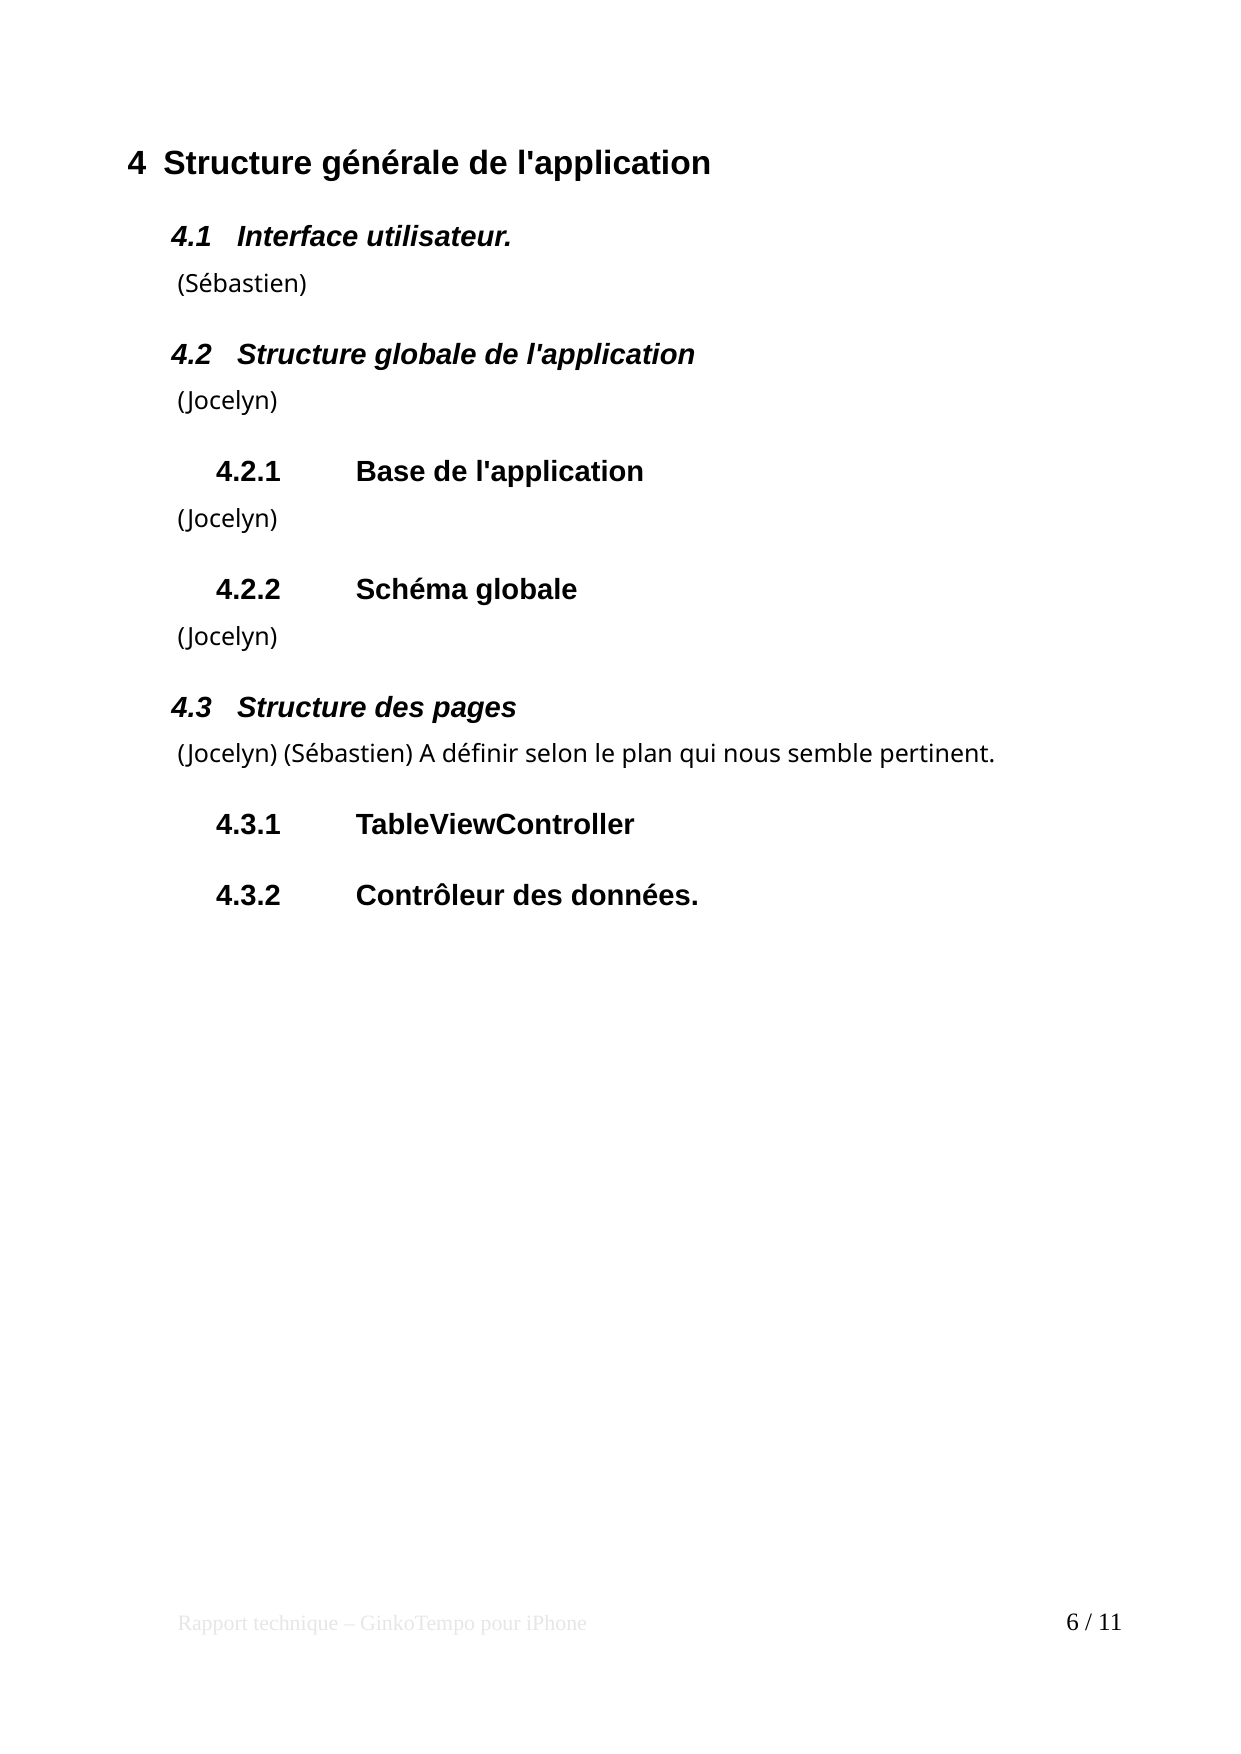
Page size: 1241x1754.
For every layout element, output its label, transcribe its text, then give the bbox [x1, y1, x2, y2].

subtitle Structure des pages [163, 690, 1122, 723]
text (Jocelyn) (Sébastien) A définir selon le plan qui nous semble pertinent. [118, 736, 1122, 770]
subtitle Interface utilisateur. [163, 219, 1122, 253]
subtitle Base de l'application [208, 454, 1122, 488]
text (Jocelyn) [118, 383, 1122, 417]
text (Jocelyn) [118, 501, 1122, 534]
subtitle Structure globale de l'application [163, 337, 1122, 370]
subtitle TableViewController [208, 807, 1122, 841]
subtitle Schéma globale [208, 572, 1122, 606]
text (Sébastien) [118, 265, 1122, 299]
subtitle Structure générale de l'application [118, 143, 1122, 182]
subtitle Contrôleur des données. [208, 878, 1122, 912]
text (Jocelyn) [118, 618, 1122, 652]
